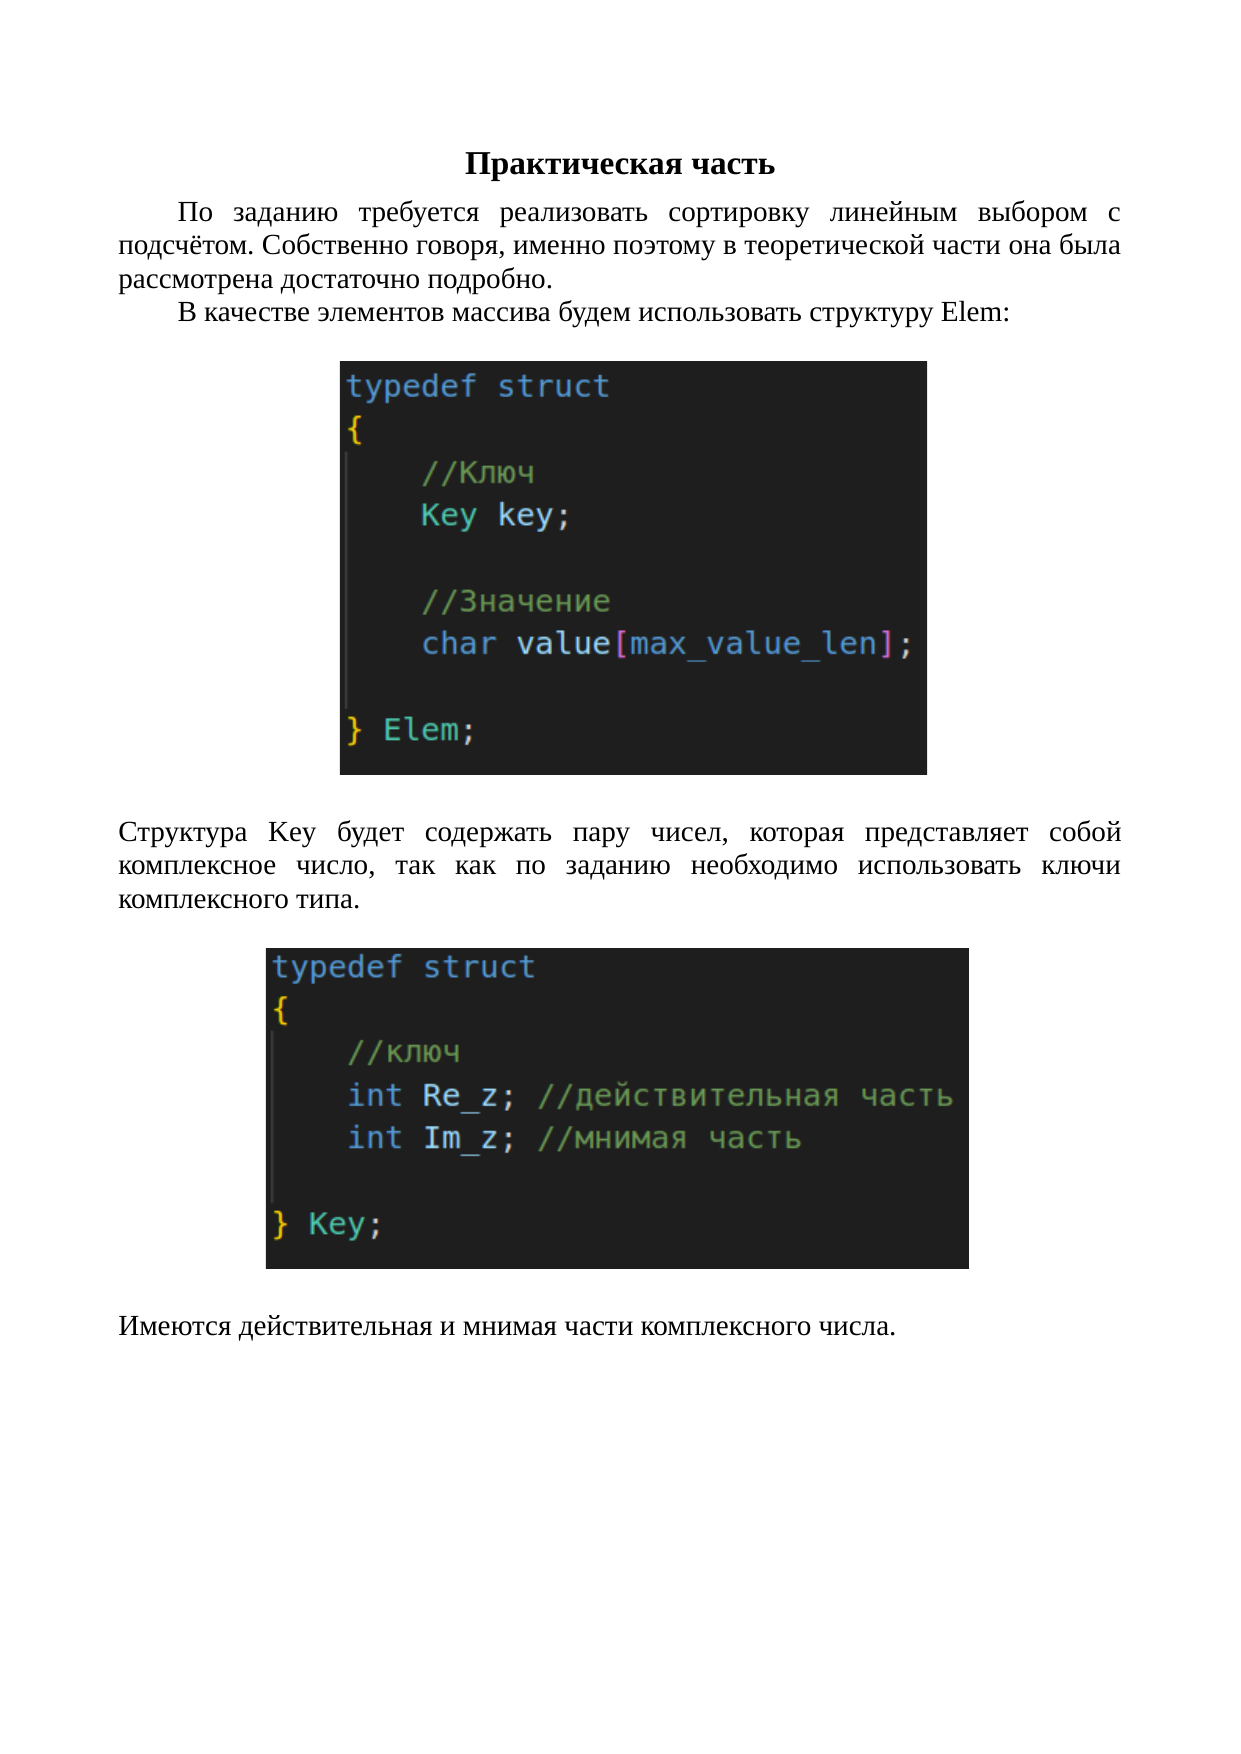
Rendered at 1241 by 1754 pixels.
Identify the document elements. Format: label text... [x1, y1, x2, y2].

subtitle Практическая часть [118, 143, 1122, 181]
text По заданию требуется реализовать сортировку линейным выбором с подсчётом. Собственно говоря, именно поэтому в теоретической части она была рассмотрена достаточно подробно. [118, 194, 1122, 294]
text Имеются действительная и мнимая части комплексного числа. [118, 1308, 1122, 1342]
picture [339, 361, 928, 775]
picture [265, 948, 969, 1269]
text Структура Key будет содержать пару чисел, которая представляет собой комплексное число, так как по заданию необходимо использовать ключи комплексного типа. [118, 814, 1122, 914]
text В качестве элементов массива будем использовать структуру Elem: [118, 294, 1122, 328]
